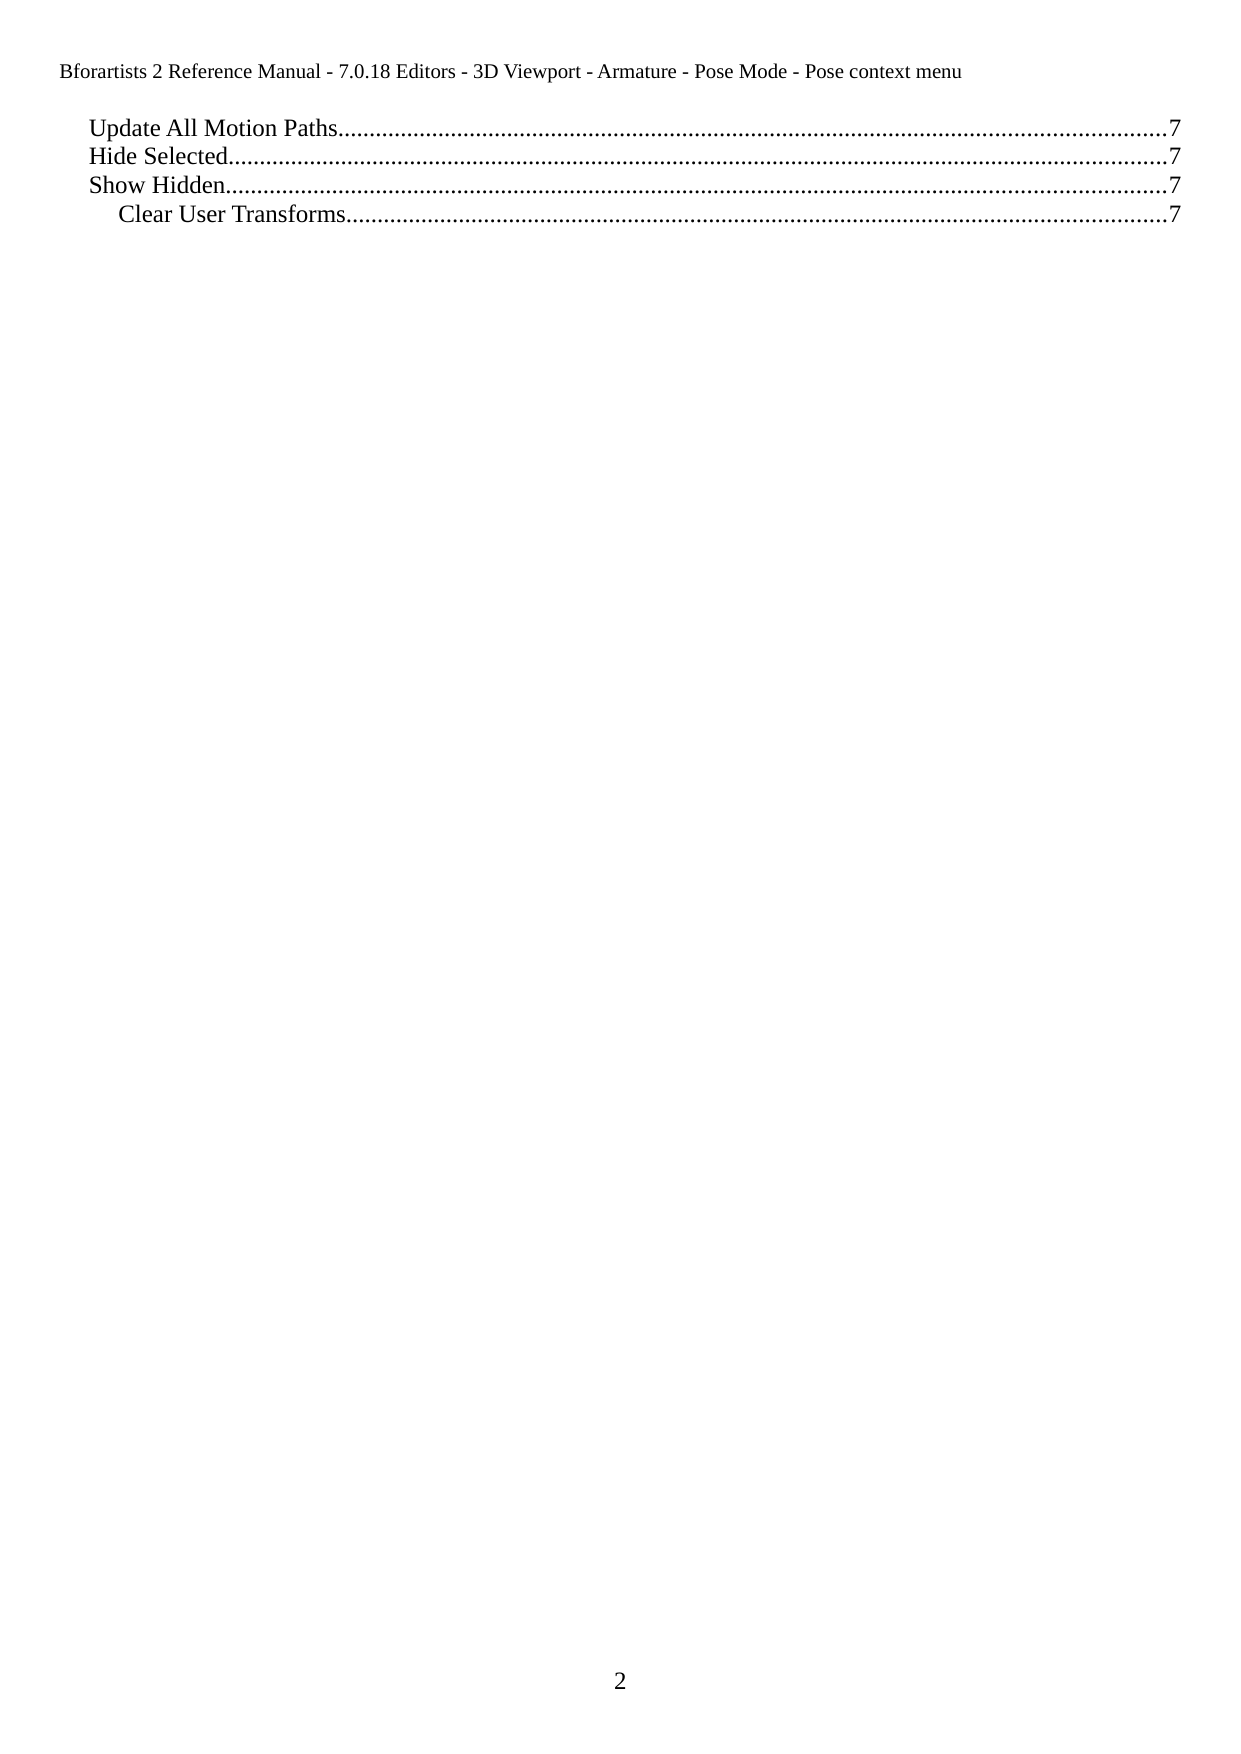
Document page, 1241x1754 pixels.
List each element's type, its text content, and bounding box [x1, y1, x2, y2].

text Hide Selected 7 [88, 141, 1181, 170]
text Clear User Transforms 7 [118, 199, 1181, 228]
text Show Hidden 7 [88, 170, 1181, 199]
text Update All Motion Paths 7 [88, 113, 1181, 141]
